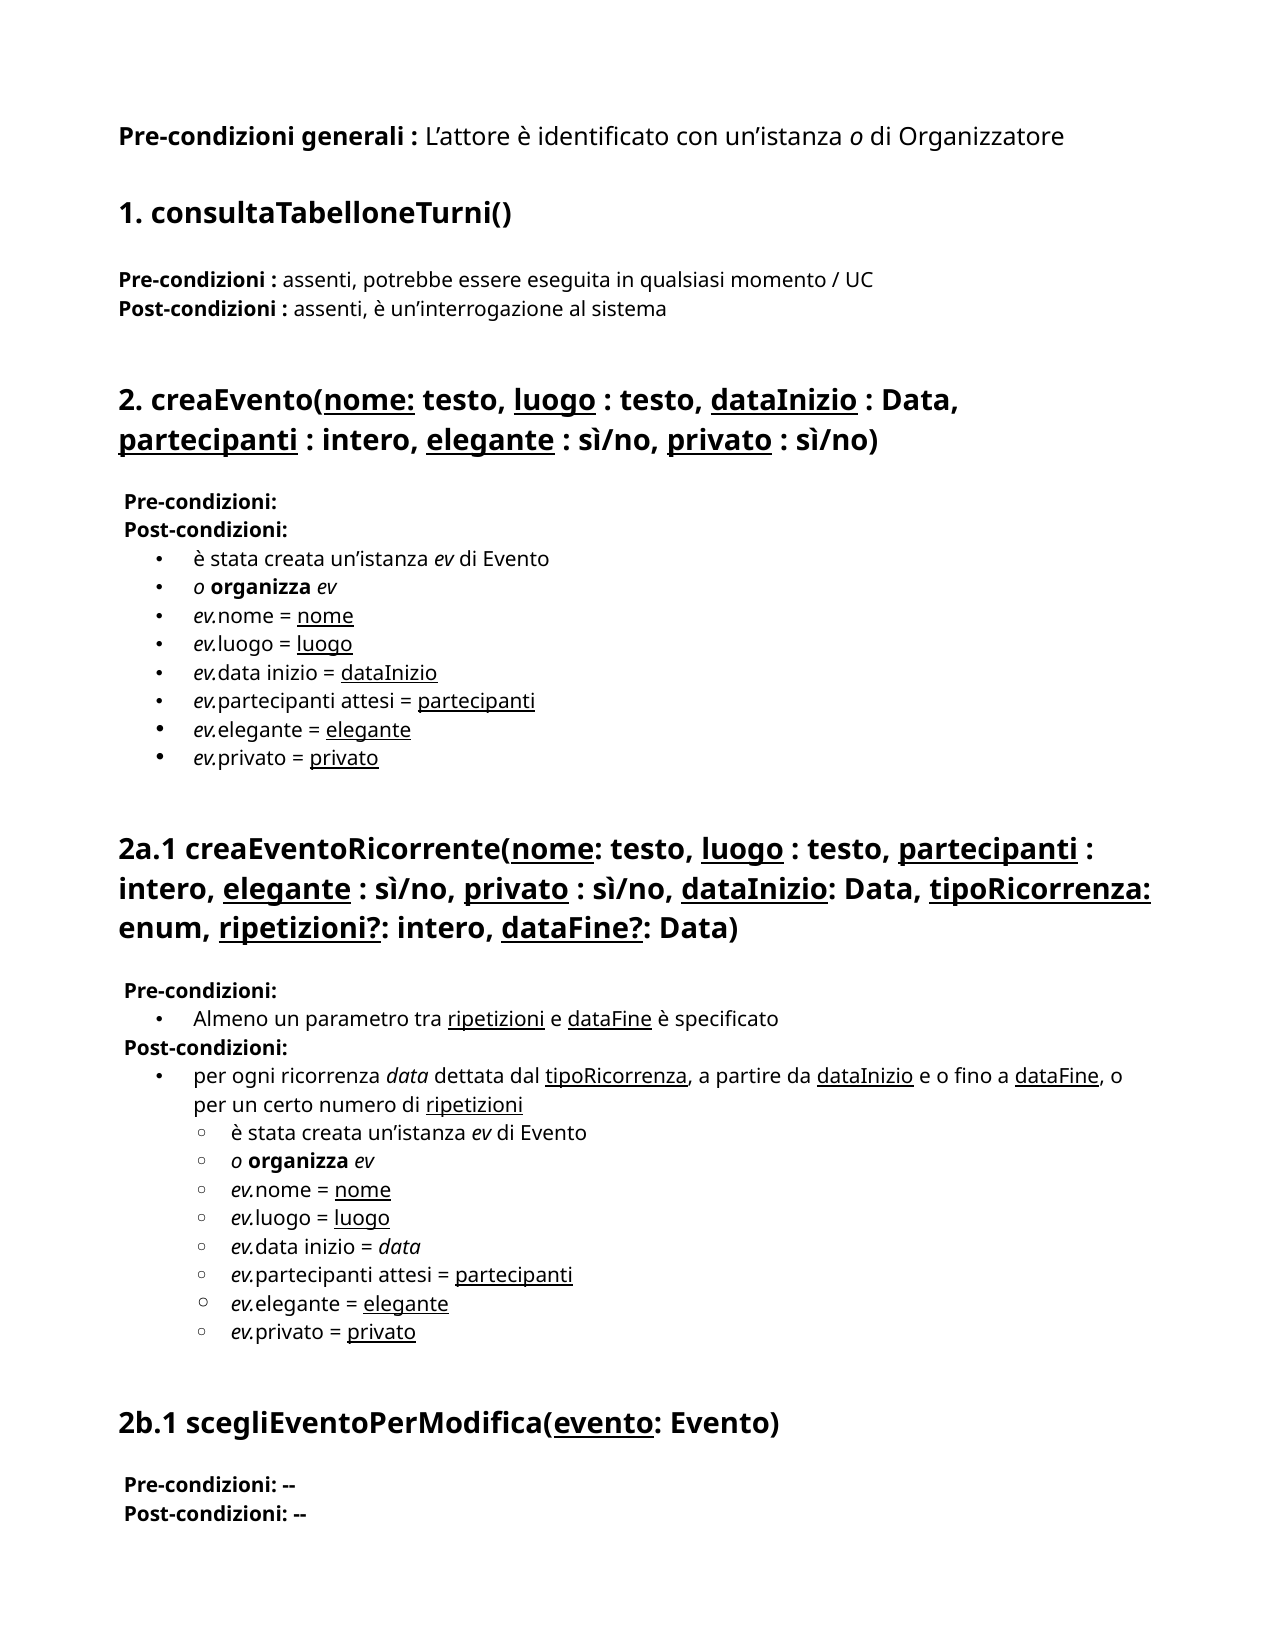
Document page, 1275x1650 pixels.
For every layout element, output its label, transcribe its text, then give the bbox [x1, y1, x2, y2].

list ev.nome = nome [156, 601, 1157, 629]
text Post-condizioni: [118, 1033, 1157, 1061]
list ev.partecipanti attesi = partecipanti [193, 1260, 1157, 1289]
list ev.nome = nome [193, 1175, 1157, 1203]
text Pre-condizioni: [118, 487, 1157, 516]
list ev.privato = privato [156, 743, 1157, 772]
text 1. consultaTabelloneTurni() [118, 192, 1157, 232]
list è stata creata un’istanza ev di Evento [156, 544, 1157, 572]
text Post-condizioni : assenti, è un’interrogazione al sistema [118, 294, 1157, 322]
list ev.partecipanti attesi = partecipanti [156, 686, 1157, 715]
list per ogni ricorrenza data dettata dal tipoRicorrenza, a partire da dataInizio e o fino a dataFine, o per un certo numero di ripetizioni [156, 1061, 1157, 1118]
list è stata creata un’istanza ev di Evento [193, 1118, 1157, 1147]
list ev.luogo = luogo [156, 629, 1157, 658]
list o organizza ev [193, 1147, 1157, 1175]
text Pre-condizioni : assenti, potrebbe essere eseguita in qualsiasi momento / UC [118, 266, 1157, 294]
list ev.luogo = luogo [193, 1203, 1157, 1232]
list o organizza ev [156, 572, 1157, 601]
text Pre-condizioni: -- [118, 1471, 1157, 1499]
text Pre-condizioni: [118, 976, 1157, 1004]
text 2. creaEvento(nome: testo, luogo : testo, dataInizio : Data, partecipanti : intero, elegante : sì/no, privato : sì/no) [118, 379, 1157, 459]
list ev.privato = privato [193, 1317, 1157, 1346]
text Pre-condizioni generali : L’attore è identificato con un’istanza o di Organizzatore [118, 118, 1157, 152]
text 2b.1 scegliEventoPerModifica(evento: Evento) [118, 1402, 1157, 1442]
list ev.data inizio = data [193, 1232, 1157, 1260]
list ev.data inizio = dataInizio [156, 658, 1157, 686]
text Post-condizioni: [118, 516, 1157, 544]
list ev.elegante = elegante [193, 1289, 1157, 1317]
list ev.elegante = elegante [156, 715, 1157, 743]
list Almeno un parametro tra ripetizioni e dataFine è specificato [156, 1004, 1157, 1033]
text Post-condizioni: -- [118, 1499, 1157, 1527]
text 2a.1 creaEventoRicorrente(nome: testo, luogo : testo, partecipanti : intero, elegante : sì/no, privato : sì/no, dataInizio: Data, tipoRicorrenza: enum, ripetizioni?: intero, dataFine?: Data) [118, 828, 1157, 947]
